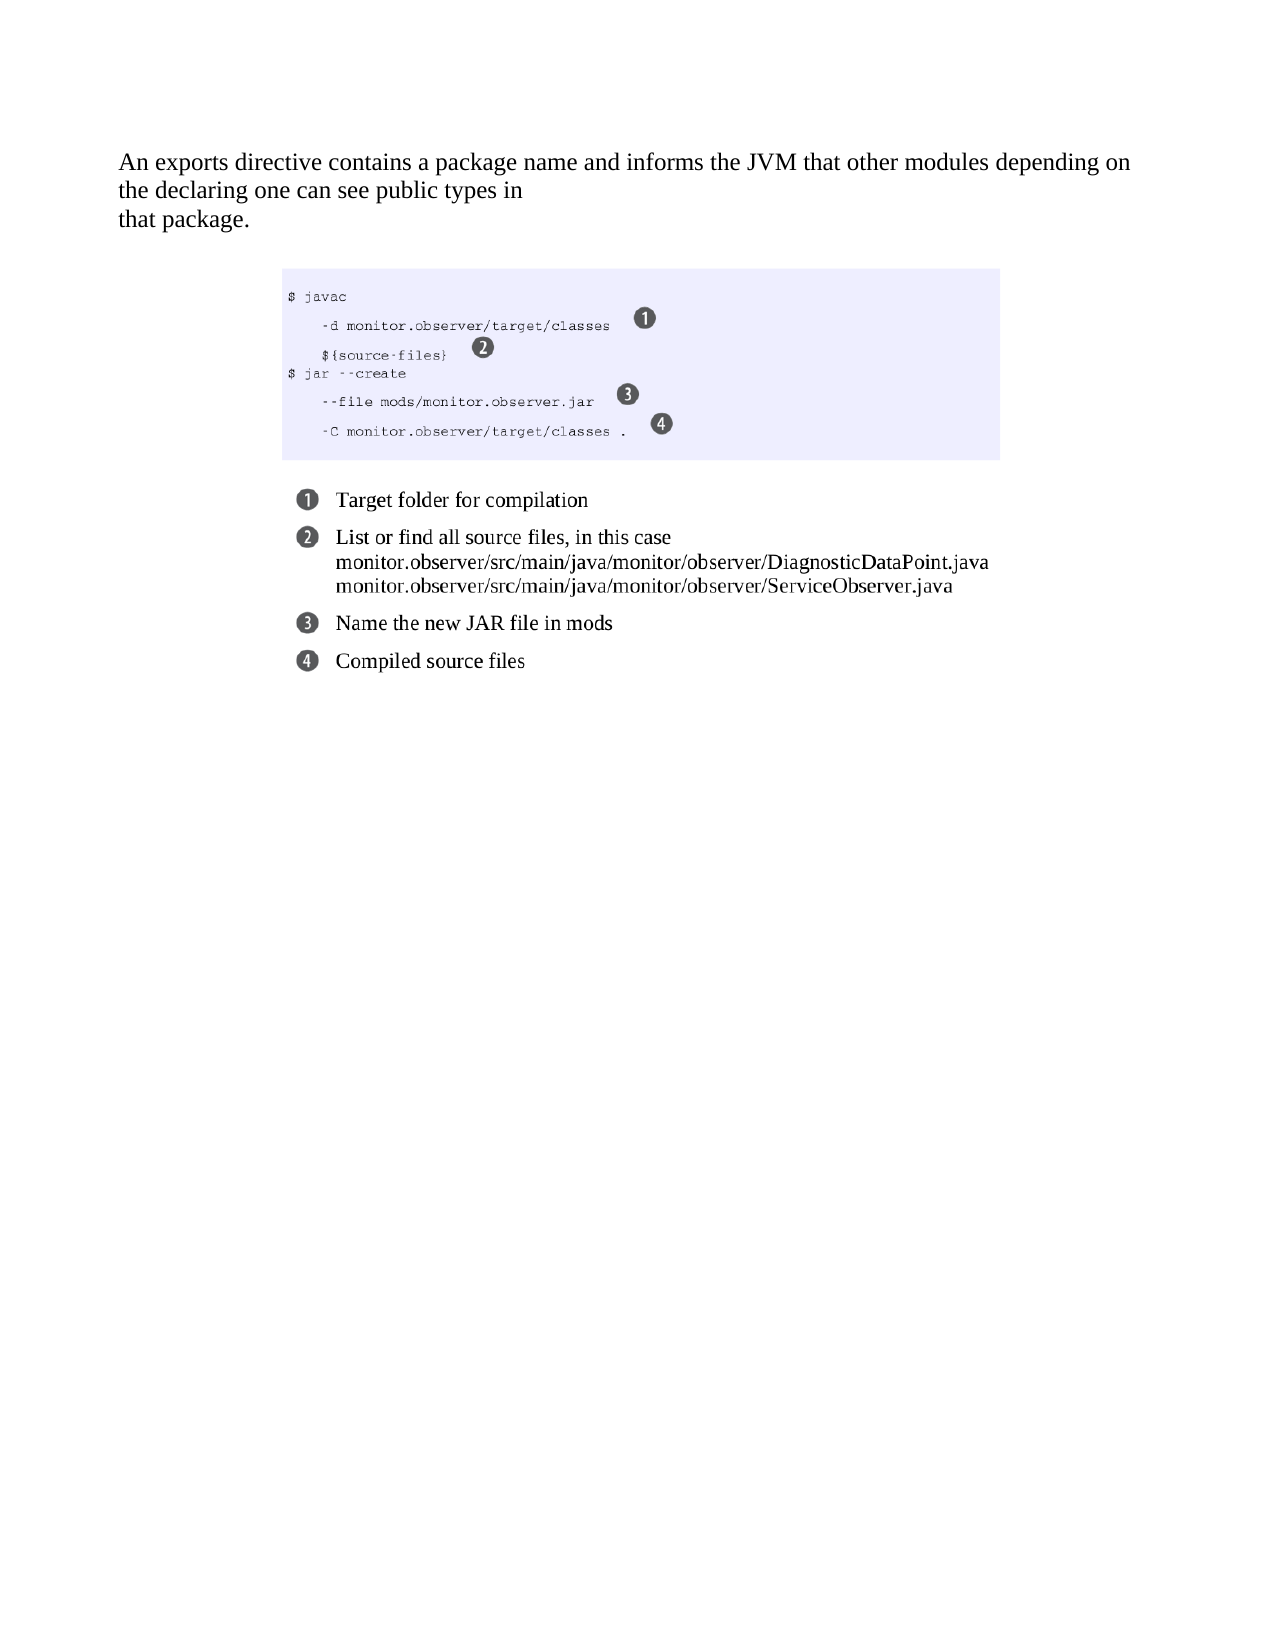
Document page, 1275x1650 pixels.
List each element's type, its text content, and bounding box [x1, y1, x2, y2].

text An exports directive contains a package name and informs the JVM that other modules depending on the declaring one can see public types in [118, 147, 1157, 204]
picture [274, 261, 1001, 686]
text that package. [118, 204, 1157, 233]
